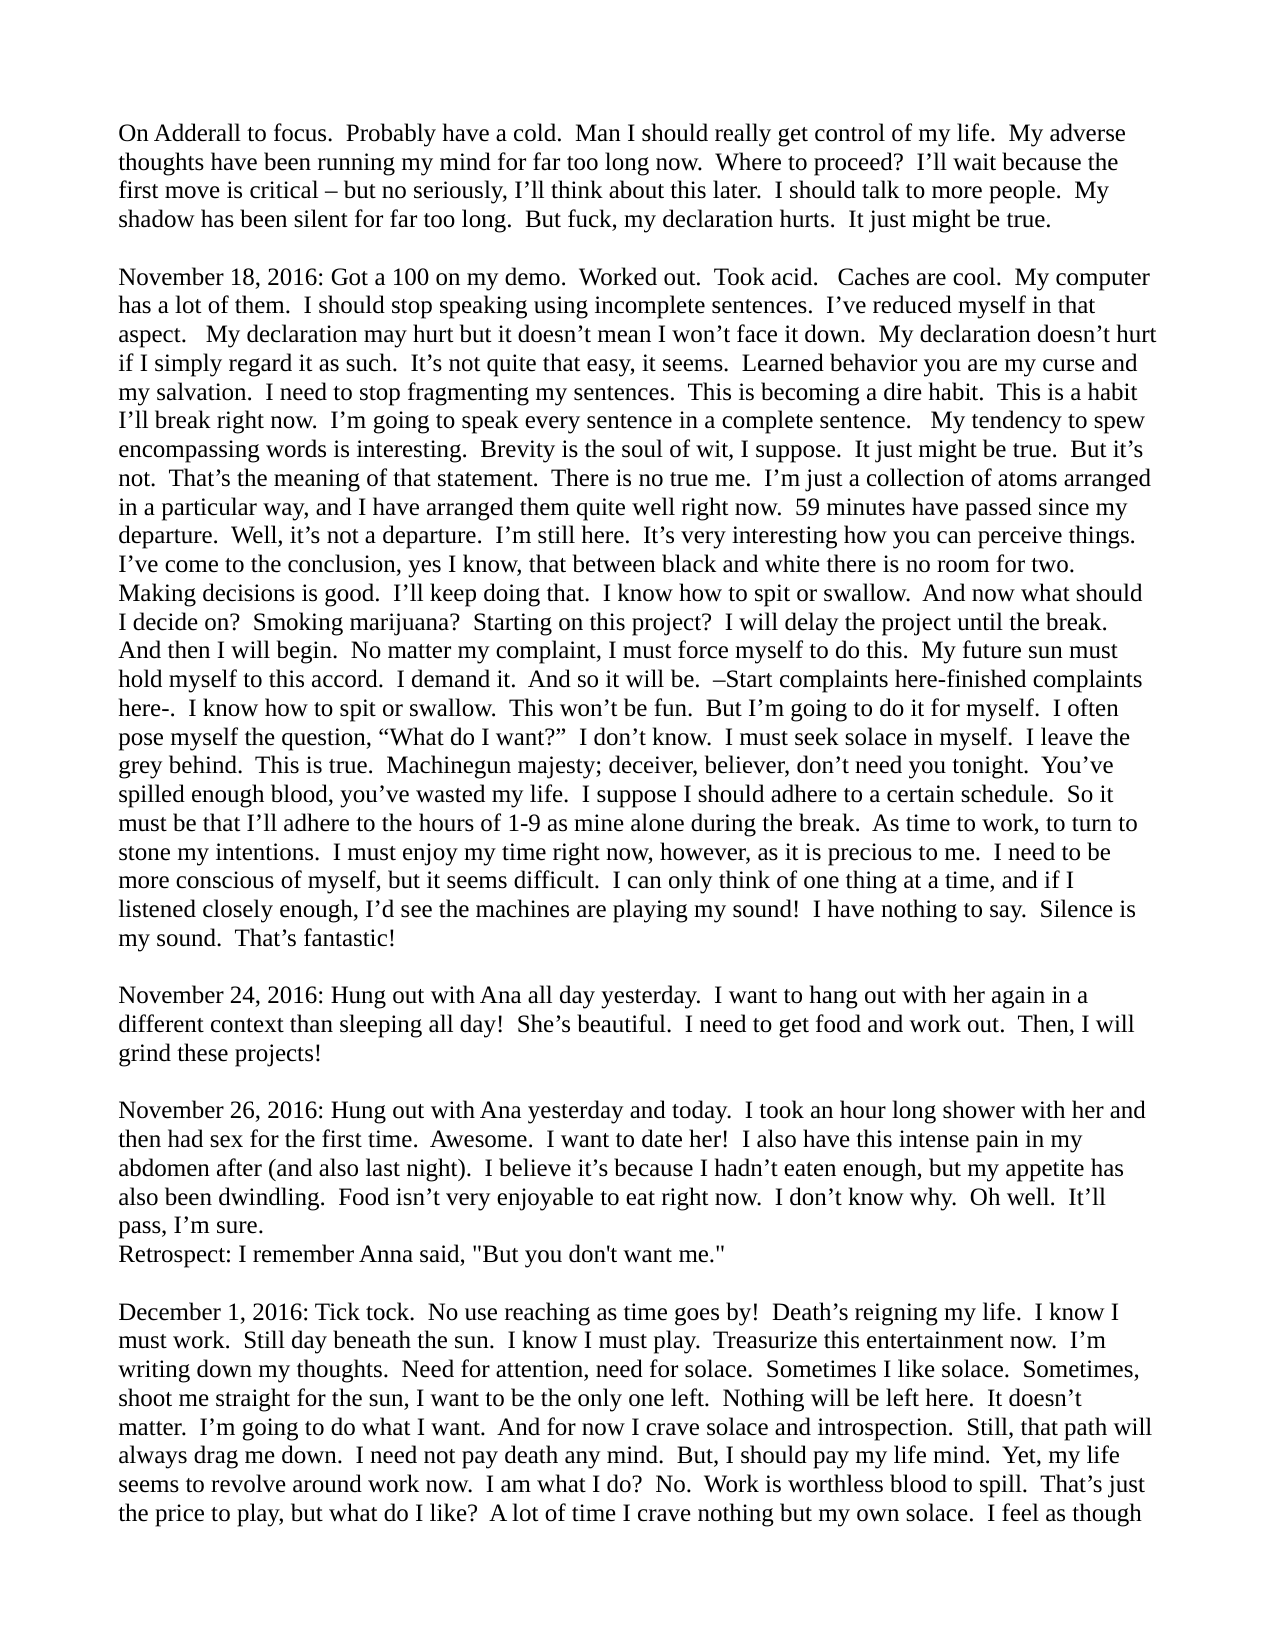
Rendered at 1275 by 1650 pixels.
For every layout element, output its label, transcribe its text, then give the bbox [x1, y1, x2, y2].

text November 24, 2016: Hung out with Ana all day yesterday. I want to hang out with her again in a different context than sleeping all day! She’s beautiful. I need to get food and work out. Then, I will grind these projects! [118, 981, 1157, 1067]
text November 26, 2016: Hung out with Ana yesterday and today. I took an hour long shower with her and then had sex for the first time. Awesome. I want to date her! I also have this intense pain in my abdomen after (and also last night). I believe it’s because I hadn’t eaten enough, but my appetite has also been dwindling. Food isn’t very enjoyable to eat right now. I don’t know why. Oh well. It’ll pass, I’m sure. [118, 1096, 1157, 1239]
text December 1, 2016: Tick tock. No use reaching as time goes by! Death’s reigning my life. I know I must work. Still day beneath the sun. I know I must play. Treasurize this entertainment now. I’m writing down my thoughts. Need for attention, need for solace. Sometimes I like solace. Sometimes, shoot me straight for the sun, I want to be the only one left. Nothing will be left here. It doesn’t matter. I’m going to do what I want. And for now I crave solace and introspection. Still, that path will always drag me down. I need not pay death any mind. But, I should pay my life mind. Yet, my life seems to revolve around work now. I am what I do? No. Work is worthless blood to spill. That’s just the price to play, but what do I like? A lot of time I crave nothing but my own solace. I feel as though [118, 1297, 1157, 1527]
text Retrospect: I remember Anna said, "But you don't want me." [118, 1239, 1157, 1268]
text On Adderall to focus. Probably have a cold. Man I should really get control of my life. My adverse thoughts have been running my mind for far too long now. Where to proceed? I’ll wait because the first move is critical – but no seriously, I’ll think about this later. I should talk to more people. My shadow has been silent for far too long. But fuck, my declaration hurts. It just might be true. [118, 118, 1157, 233]
text November 18, 2016: Got a 100 on my demo. Worked out. Took acid. Caches are cool. My computer has a lot of them. I should stop speaking using incomplete sentences. I’ve reduced myself in that aspect. My declaration may hurt but it doesn’t mean I won’t face it down. My declaration doesn’t hurt if I simply regard it as such. It’s not quite that easy, it seems. Learned behavior you are my curse and my salvation. I need to stop fragmenting my sentences. This is becoming a dire habit. This is a habit I’ll break right now. I’m going to speak every sentence in a complete sentence. My tendency to spew encompassing words is interesting. Brevity is the soul of wit, I suppose. It just might be true. But it’s not. That’s the meaning of that statement. There is no true me. I’m just a collection of atoms arranged in a particular way, and I have arranged them quite well right now. 59 minutes have passed since my departure. Well, it’s not a departure. I’m still here. It’s very interesting how you can perceive things. I’ve come to the conclusion, yes I know, that between black and white there is no room for two. Making decisions is good. I’ll keep doing that. I know how to spit or swallow. And now what should I decide on? Smoking marijuana? Starting on this project? I will delay the project until the break. And then I will begin. No matter my complaint, I must force myself to do this. My future sun must hold myself to this accord. I demand it. And so it will be. –Start complaints here-finished complaints here-. I know how to spit or swallow. This won’t be fun. But I’m going to do it for myself. I often pose myself the question, “What do I want?” I don’t know. I must seek solace in myself. I leave the grey behind. This is true. Machinegun majesty; deceiver, believer, don’t need you tonight. You’ve spilled enough blood, you’ve wasted my life. I suppose I should adhere to a certain schedule. So it must be that I’ll adhere to the hours of 1-9 as mine alone during the break. As time to work, to turn to stone my intentions. I must enjoy my time right now, however, as it is precious to me. I need to be more conscious of myself, but it seems difficult. I can only think of one thing at a time, and if I listened closely enough, I’d see the machines are playing my sound! I have nothing to say. Silence is my sound. That’s fantastic! [118, 262, 1157, 952]
